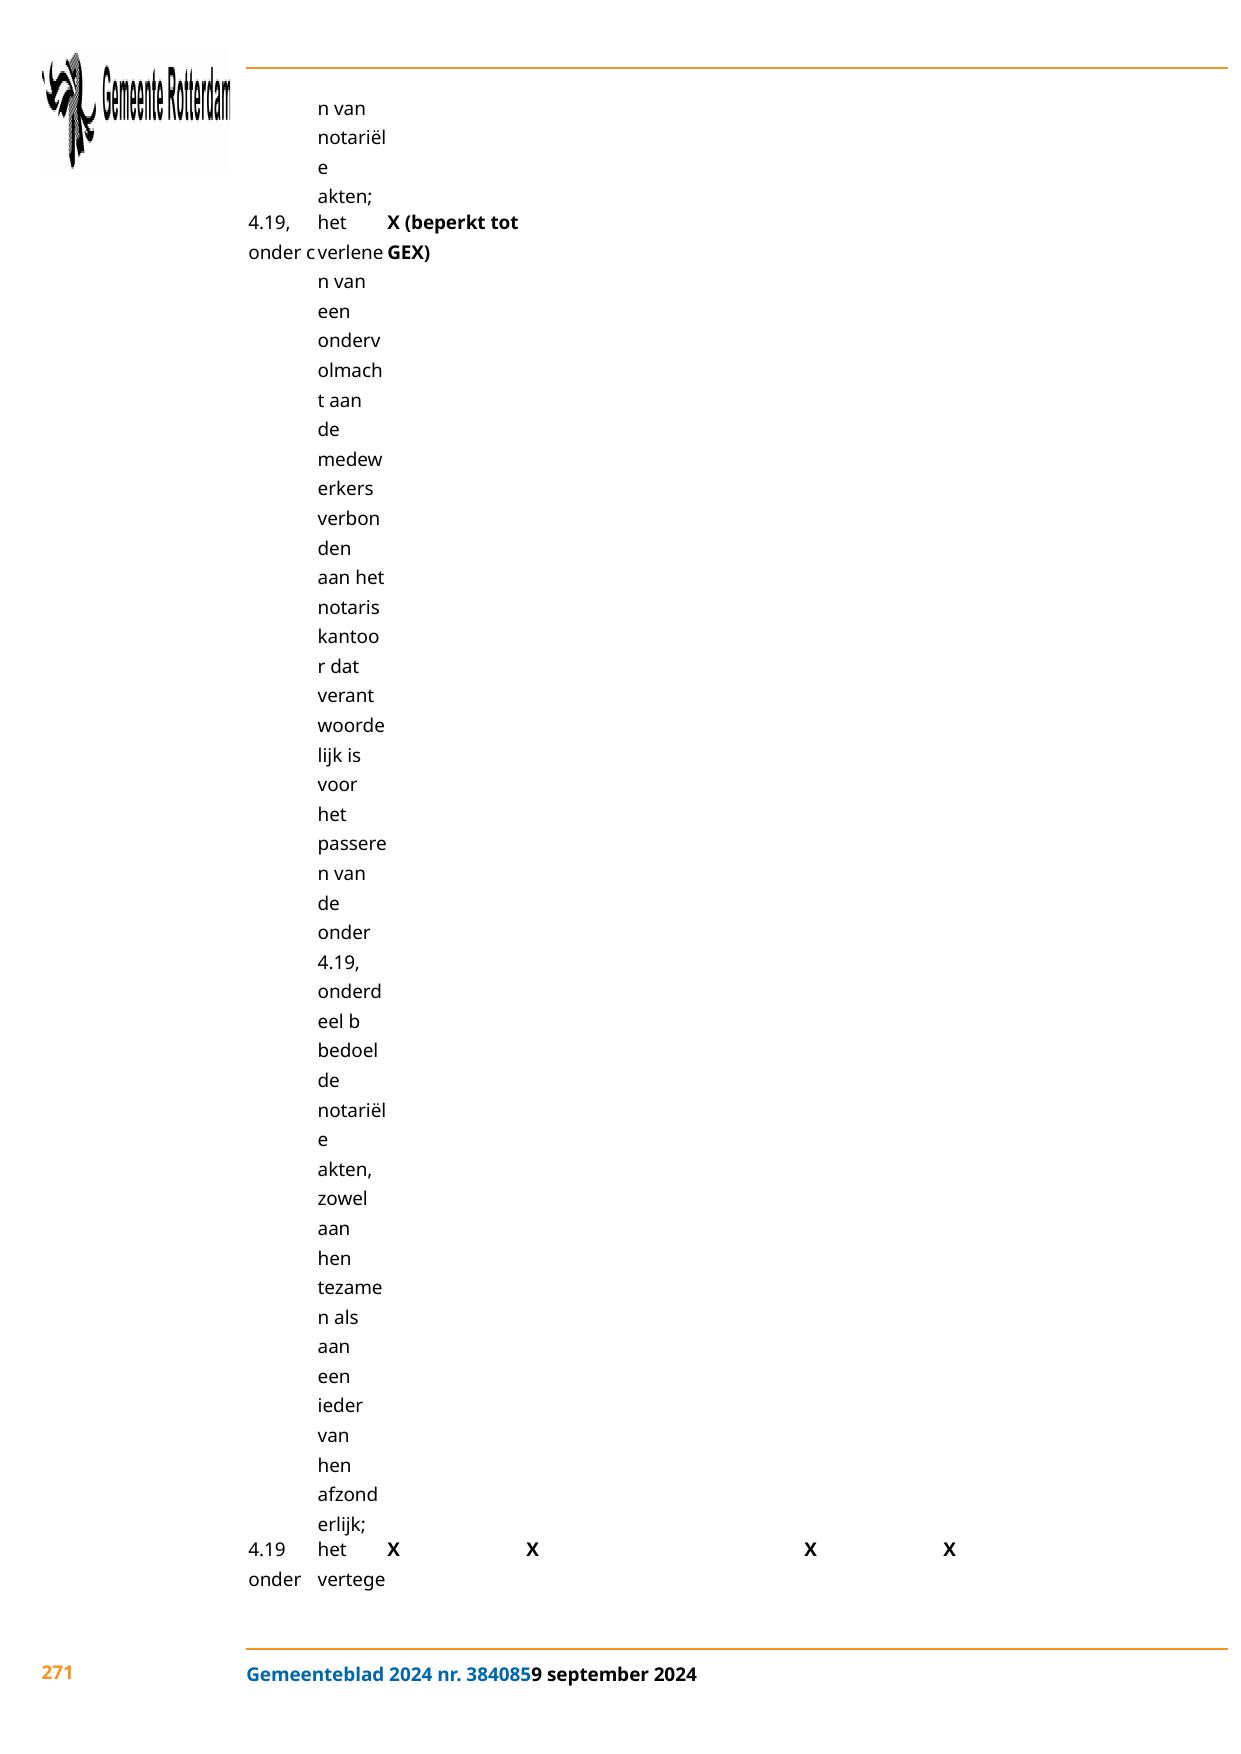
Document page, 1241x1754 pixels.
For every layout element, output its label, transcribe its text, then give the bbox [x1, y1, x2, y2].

table_cell 4.19 onder [248, 1537, 317, 1592]
table_cell 4.19, onder c [248, 209, 317, 1537]
table_cell [804, 95, 943, 209]
table_cell het verlenen van een ondervolmacht aan de medewerkers verbonden aan het notariskantoor dat verantwoordelijk is voor het passeren van de onder 4.19, onderdeel b bedoelde notariële akten, zowel aan hen tezamen als aan een ieder van hen afzonderlijk; [318, 209, 387, 1537]
table_cell [596, 1537, 665, 1592]
table_cell [526, 95, 596, 209]
table_cell [1082, 95, 1152, 209]
table_cell X [526, 1537, 596, 1592]
table_cell [596, 95, 665, 209]
table_cell [665, 1537, 804, 1592]
picture [41, 47, 231, 172]
table_cell X [804, 1537, 943, 1592]
table_cell [526, 209, 596, 1537]
table_cell n van notariële akten; [318, 95, 387, 209]
table_cell [943, 209, 1013, 1537]
table_cell [596, 209, 665, 1537]
table_cell X [943, 1537, 1013, 1592]
table_cell X (beperkt tot GEX) [387, 209, 526, 1537]
table_cell [387, 95, 526, 209]
table_cell [1082, 1537, 1152, 1592]
table_cell [665, 209, 804, 1537]
table_cell [804, 209, 943, 1537]
table_cell [1013, 1537, 1082, 1592]
table_cell X [387, 1537, 526, 1592]
table_cell [943, 95, 1013, 209]
table_cell [1013, 209, 1082, 1537]
table_cell [248, 95, 317, 209]
table_cell [665, 95, 804, 209]
table_cell [1013, 95, 1082, 209]
table_cell het vertege [318, 1537, 387, 1592]
table_cell [1082, 209, 1152, 1537]
